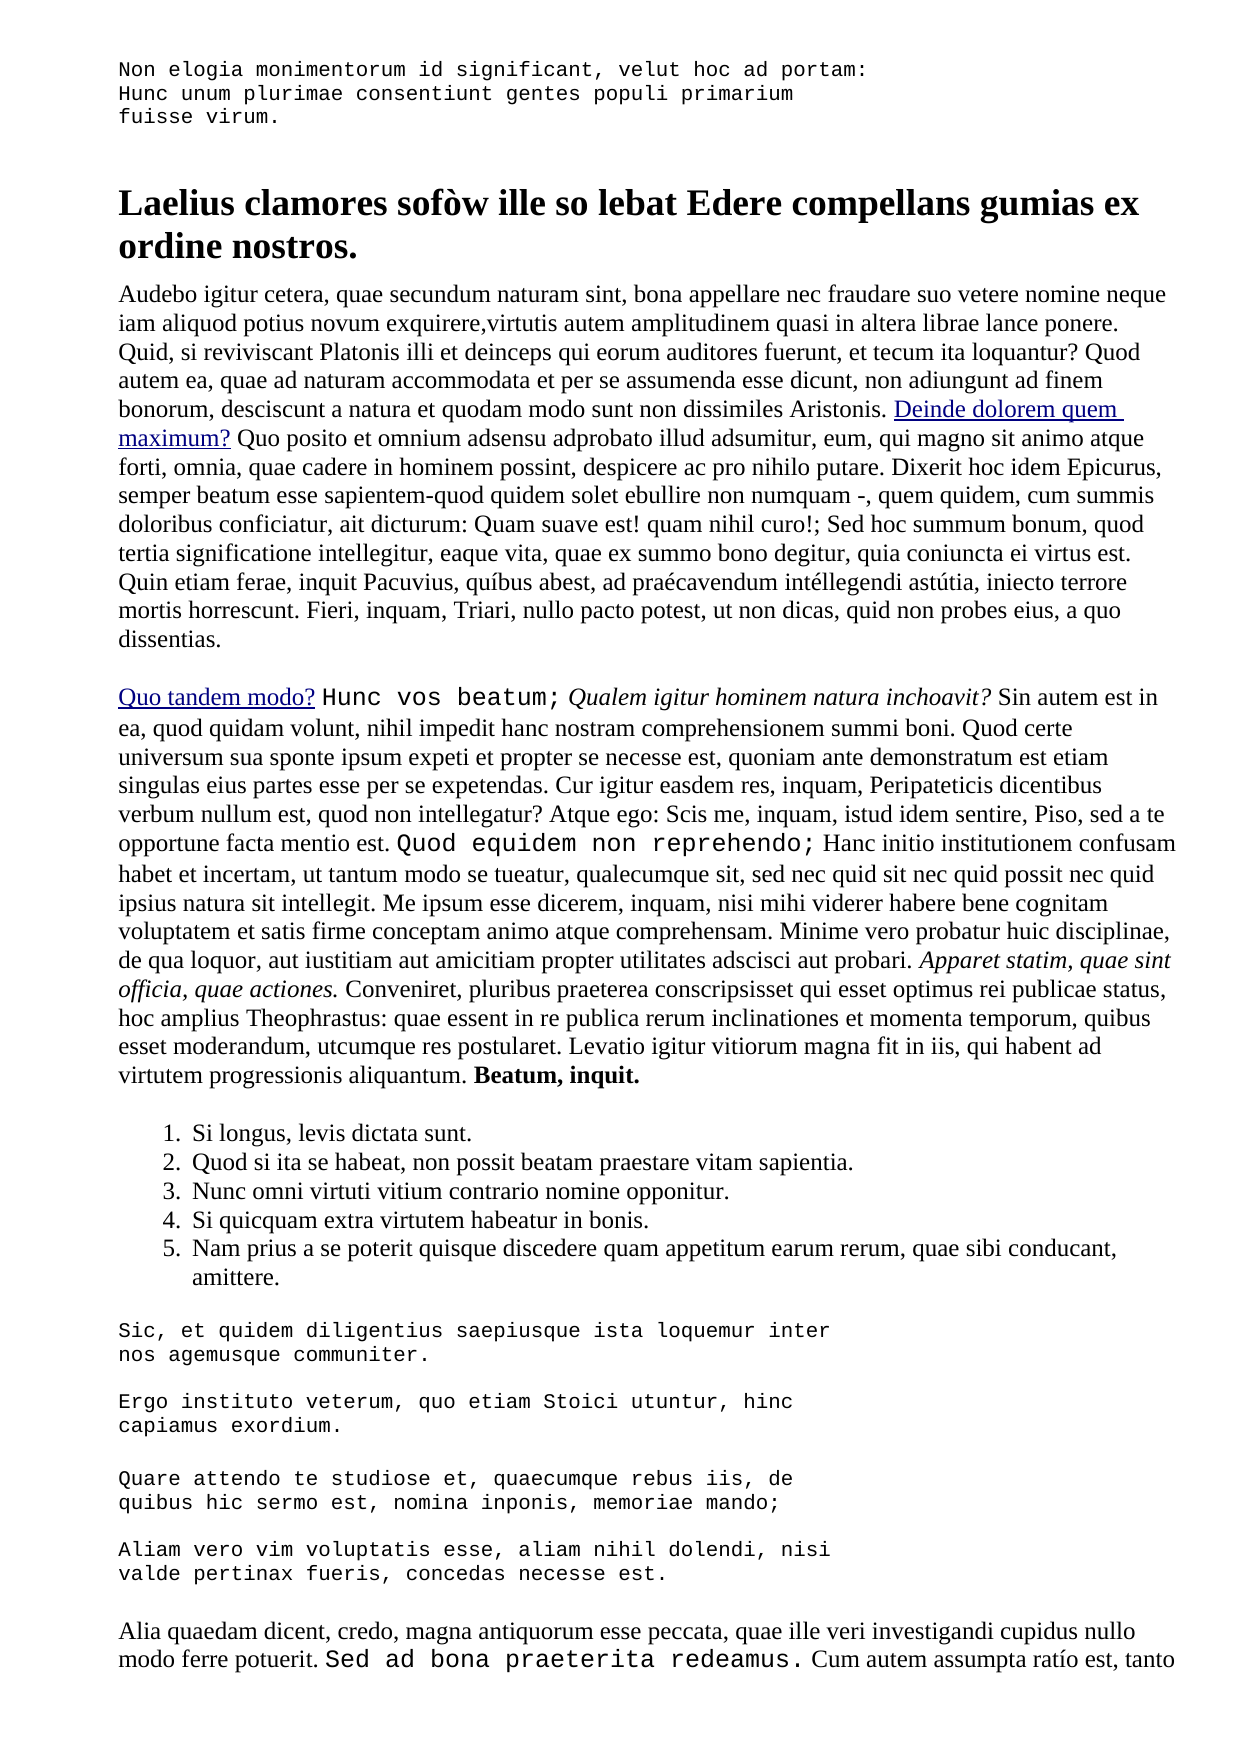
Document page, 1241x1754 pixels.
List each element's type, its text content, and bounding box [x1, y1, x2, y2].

subtitle Laelius clamores sofòw ille so lebat Edere compellans gumias ex ordine nostros. [118, 180, 1181, 267]
list Nunc omni virtuti vitium contrario nomine opponitur. [162, 1176, 1181, 1205]
text Non elogia monimentorum id significant, velut hoc ad portam: [118, 59, 1181, 83]
text capiamus exordium. [118, 1415, 1181, 1439]
list Si longus, levis dictata sunt. [162, 1118, 1181, 1147]
text Ergo instituto veterum, quo etiam Stoici utuntur, hinc [118, 1391, 1181, 1415]
text Quo tandem modo? Hunc vos beatum; Qualem igitur hominem natura inchoavit? Sin autem est in ea, quod quidam volunt, nihil impedit hanc nostram comprehensionem summi boni. Quod certe universum sua sponte ipsum expeti et propter se necesse est, quoniam ante demonstratum est etiam singulas eius partes esse per se expetendas. Cur igitur easdem res, inquam, Peripateticis dicentibus verbum nullum est, quod non intellegatur? Atque ego: Scis me, inquam, istud idem sentire, Piso, sed a te opportune facta mentio est. Quod equidem non reprehendo; Hanc initio institutionem confusam habet et incertam, ut tantum modo se tueatur, qualecumque sit, sed nec quid sit nec quid possit nec quid ipsius natura sit intellegit. Me ipsum esse dicerem, inquam, nisi mihi viderer habere bene cognitam voluptatem et satis firme conceptam animo atque comprehensam. Minime vero probatur huic disciplinae, de qua loquor, aut iustitiam aut amicitiam propter utilitates adscisci aut probari. Apparet statim, quae sint officia, quae actiones. Conveniret, pluribus praeterea conscripsisset qui esset optimus rei publicae status, hoc amplius Theophrastus: quae essent in re publica rerum inclinationes et momenta temporum, quibus esset moderandum, utcumque res postularet. Levatio igitur vitiorum magna fit in iis, qui habent ad virtutem progressionis aliquantum. Beatum, inquit. [118, 682, 1181, 1089]
list Si quicquam extra virtutem habeatur in bonis. [162, 1205, 1181, 1233]
text Alia quaedam dicent, credo, magna antiquorum esse peccata, quae ille veri investigandi cupidus nullo modo ferre potuerit. Sed ad bona praeterita redeamus. Cum autem assumpta ratío est, tanto [118, 1616, 1181, 1675]
text nos agemusque communiter. [118, 1344, 1181, 1368]
list Quod si ita se habeat, non possit beatam praestare vitam sapientia. [162, 1147, 1181, 1176]
text Aliam vero vim voluptatis esse, aliam nihil dolendi, nisi [118, 1539, 1181, 1563]
text Audebo igitur cetera, quae secundum naturam sint, bona appellare nec fraudare suo vetere nomine neque iam aliquod potius novum exquirere,virtutis autem amplitudinem quasi in altera librae lance ponere. Quid, si reviviscant Platonis illi et deinceps qui eorum auditores fuerunt, et tecum ita loquantur? Quod autem ea, quae ad naturam accommodata et per se assumenda esse dicunt, non adiungunt ad finem bonorum, desciscunt a natura et quodam modo sunt non dissimiles Aristonis. Deinde dolorem quem maximum? Quo posito et omnium adsensu adprobato illud adsumitur, eum, qui magno sit animo atque forti, omnia, quae cadere in hominem possint, despicere ac pro nihilo putare. Dixerit hoc idem Epicurus, semper beatum esse sapientem-quod quidem solet ebullire non numquam -, quem quidem, cum summis doloribus conficiatur, ait dicturum: Quam suave est! quam nihil curo!; Sed hoc summum bonum, quod tertia significatione intellegitur, eaque vita, quae ex summo bono degitur, quia coniuncta ei virtus est. Quin etiam ferae, inquit Pacuvius, quíbus abest, ad praécavendum intéllegendi astútia, iniecto terrore mortis horrescunt. Fieri, inquam, Triari, nullo pacto potest, ut non dicas, quid non probes eius, a quo dissentias. [118, 279, 1181, 653]
text Hunc unum plurimae consentiunt gentes populi primarium [118, 83, 1181, 106]
text fuisse virum. [118, 106, 1181, 130]
list Nam prius a se poterit quisque discedere quam appetitum earum rerum, quae sibi conducant, amittere. [162, 1233, 1181, 1291]
text valde pertinax fueris, concedas necesse est. [118, 1563, 1181, 1586]
text Sic, et quidem diligentius saepiusque ista loquemur inter [118, 1320, 1181, 1344]
text Quare attendo te studiose et, quaecumque rebus iis, de [118, 1468, 1181, 1492]
text quibus hic sermo est, nomina inponis, memoriae mando; [118, 1492, 1181, 1515]
